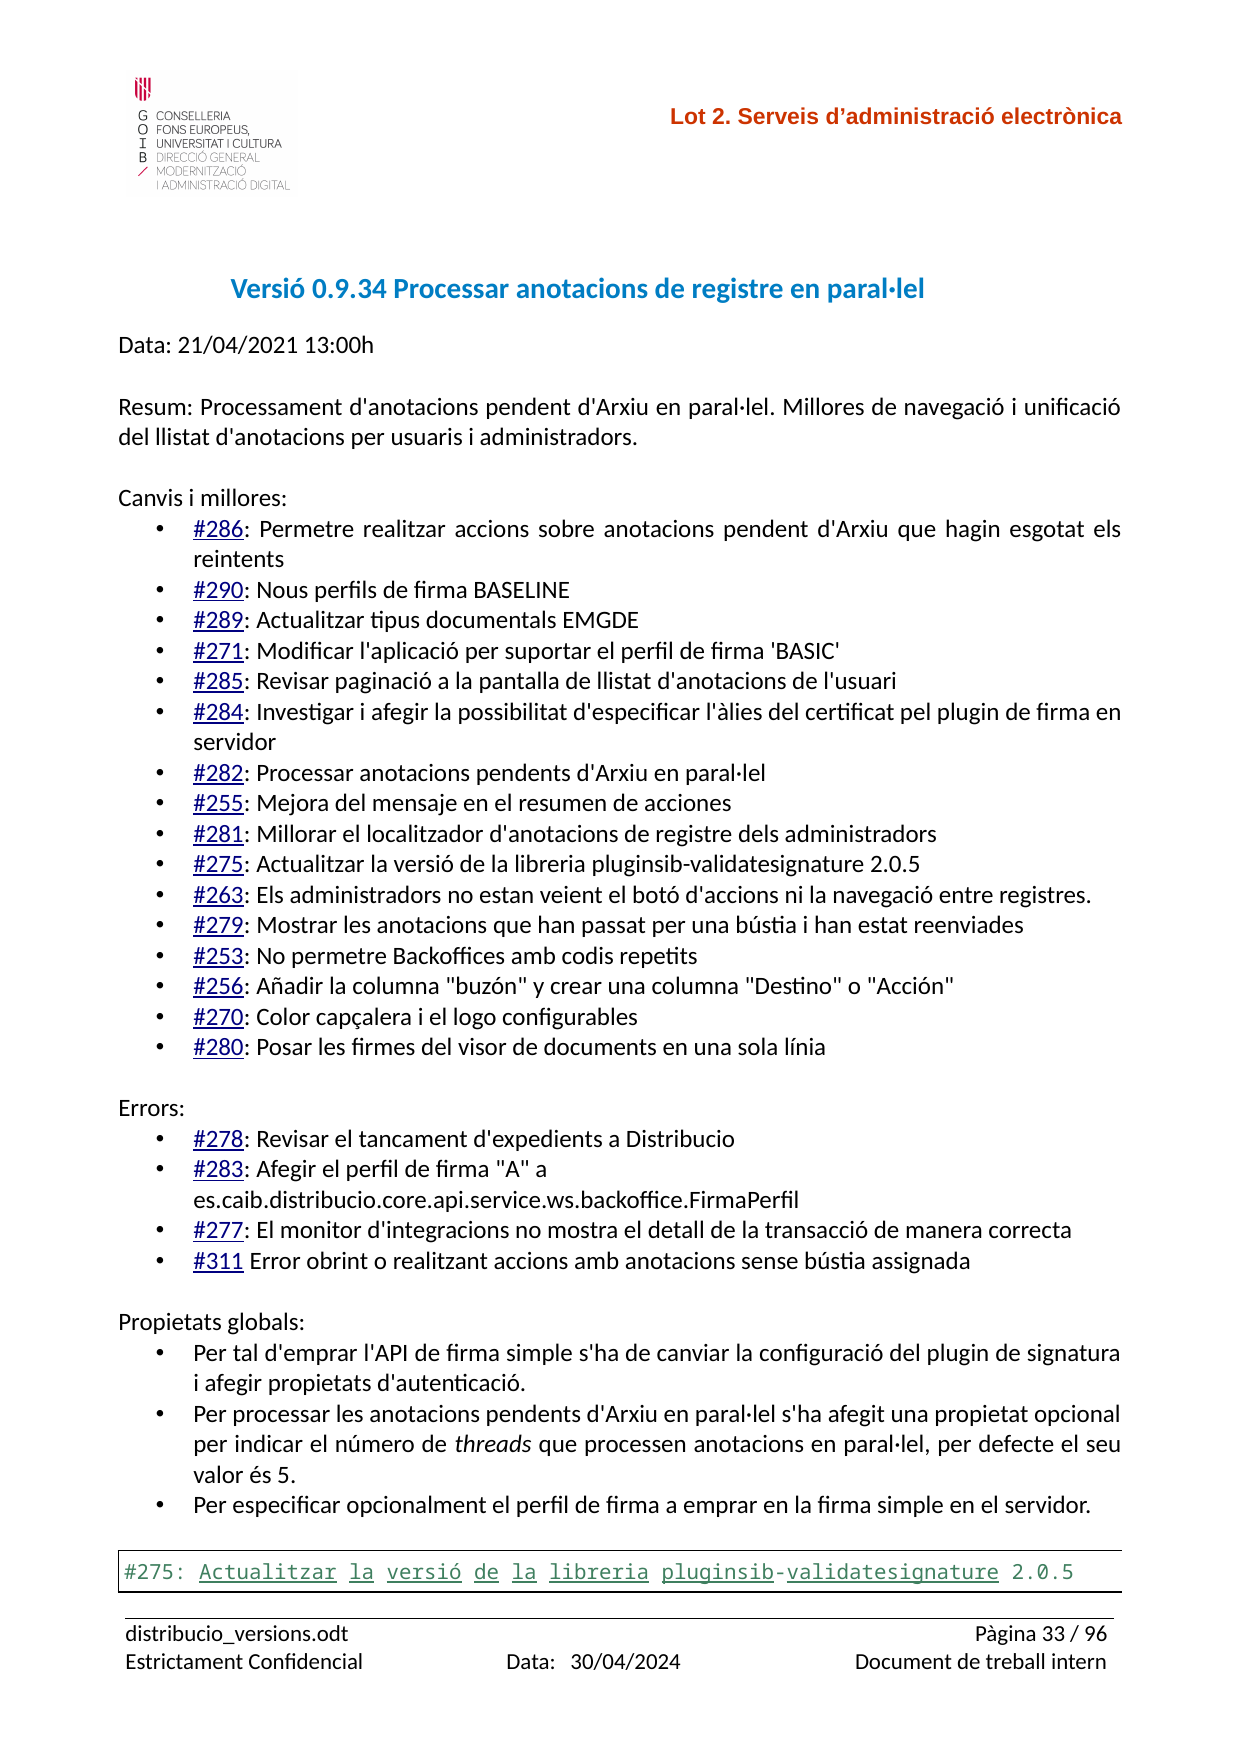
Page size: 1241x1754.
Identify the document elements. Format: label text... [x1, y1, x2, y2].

picture [126, 70, 299, 197]
text Errors: [118, 1093, 1122, 1123]
list #290: Nous perfils de firma BASELINE [156, 574, 1122, 604]
list #282: Processar anotacions pendents d'Arxiu en paral·lel [156, 757, 1122, 787]
list #256: Añadir la columna "buzón" y crear una columna "Destino" o "Acción" [156, 971, 1122, 1001]
list #275: Actualitzar la versió de la libreria pluginsib-validatesignature 2.0.5 [156, 848, 1122, 879]
list #311 Error obrint o realitzant accions amb anotacions sense bústia assignada [156, 1245, 1122, 1276]
text Resum: Processament d'anotacions pendent d'Arxiu en paral·lel. Millores de navegació i unificació del llistat d'anotacions per usuaris i administradors. [118, 391, 1122, 452]
list #283: Afegir el perfil de firma "A" a es.caib.distribucio.core.api.service.ws.backoffice.FirmaPerfil [156, 1154, 1122, 1215]
table_header #275: Actualitzar la versió de la libreria pluginsib-validatesignature 2.0.5 [119, 1551, 1122, 1591]
list #255: Mejora del mensaje en el resumen de acciones [156, 787, 1122, 818]
text Data: 21/04/2021 13:00h [118, 329, 1122, 360]
text Propietats globals: [118, 1306, 1122, 1337]
subtitle Versió 0.9.34 Processar anotacions de registre en paral·lel [153, 270, 1122, 306]
list #286: Permetre realitzar accions sobre anotacions pendent d'Arxiu que hagin esgotat els reintents [156, 513, 1122, 574]
list #280: Posar les firmes del visor de documents en una sola línia [156, 1032, 1122, 1062]
list #270: Color capçalera i el logo configurables [156, 1001, 1122, 1032]
list #284: Investigar i afegir la possibilitat d'especificar l'àlies del certificat pel plugin de firma en servidor [156, 696, 1122, 757]
list #281: Millorar el localitzador d'anotacions de registre dels administradors [156, 818, 1122, 848]
list #277: El monitor d'integracions no mostra el detall de la transacció de manera correcta [156, 1215, 1122, 1245]
text Canvis i millores: [118, 482, 1122, 513]
list Per tal d'emprar l'API de firma simple s'ha de canviar la configuració del plugin de signatura i afegir propietats d'autenticació. [156, 1337, 1122, 1398]
list #271: Modificar l'aplicació per suportar el perfil de firma 'BASIC' [156, 635, 1122, 665]
list #263: Els administradors no estan veient el botó d'accions ni la navegació entre registres. [156, 879, 1122, 909]
list #279: Mostrar les anotacions que han passat per una bústia i han estat reenviades [156, 909, 1122, 940]
list Per especificar opcionalment el perfil de firma a emprar en la firma simple en el servidor. [156, 1489, 1122, 1520]
list #289: Actualitzar tipus documentals EMGDE [156, 604, 1122, 635]
list Per processar les anotacions pendents d'Arxiu en paral·lel s'ha afegit una propietat opcional per indicar el número de threads que processen anotacions en paral·lel, per defecte el seu valor és 5. [156, 1398, 1122, 1489]
list #253: No permetre Backoffices amb codis repetits [156, 940, 1122, 971]
list #278: Revisar el tancament d'expedients a Distribucio [156, 1123, 1122, 1154]
list #285: Revisar paginació a la pantalla de llistat d'anotacions de l'usuari [156, 665, 1122, 696]
